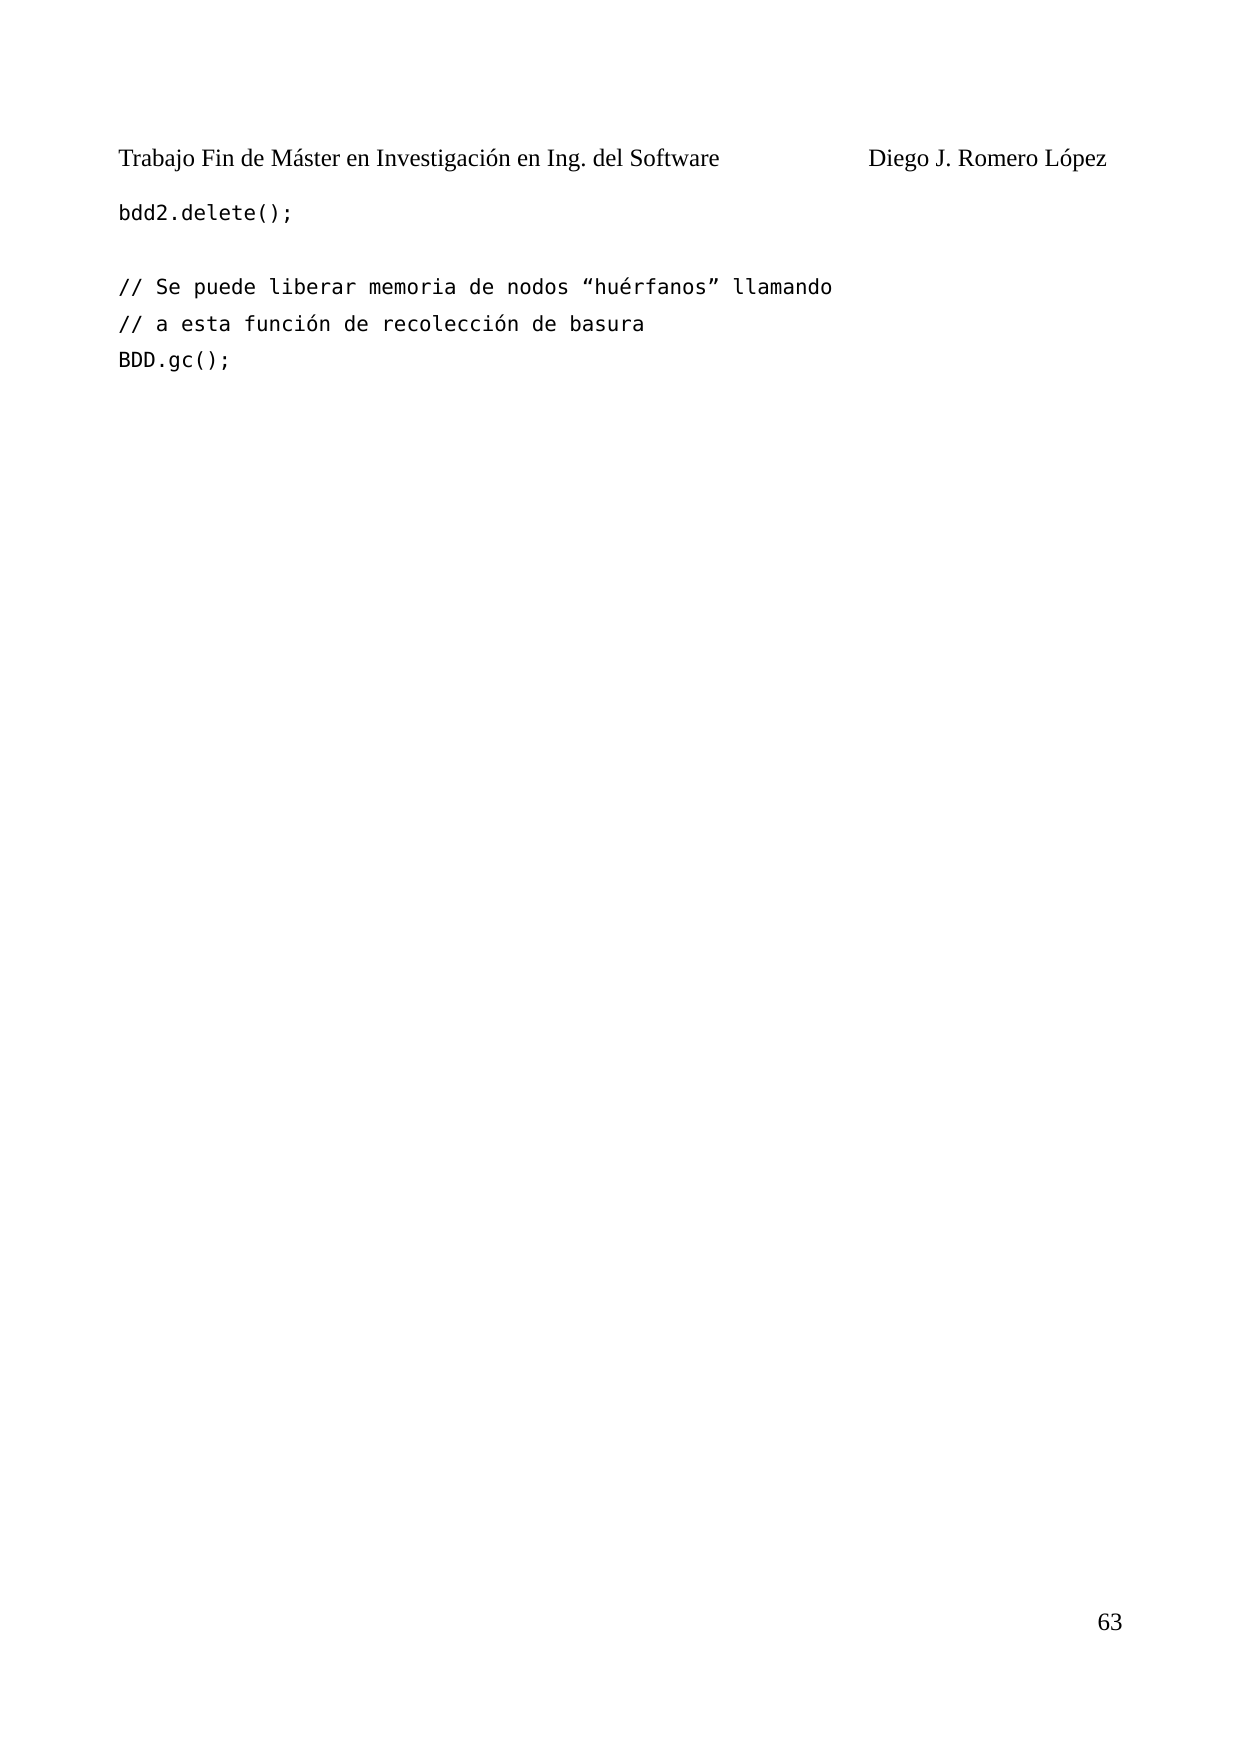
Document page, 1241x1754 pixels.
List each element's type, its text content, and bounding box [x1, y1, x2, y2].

text // Se puede liberar memoria de nodos “huérfanos” llamando [118, 275, 1122, 299]
text BDD.gc(); [118, 348, 1122, 373]
text // a esta función de recolección de basura [118, 312, 1122, 336]
text bdd2.delete(); [118, 201, 1122, 226]
